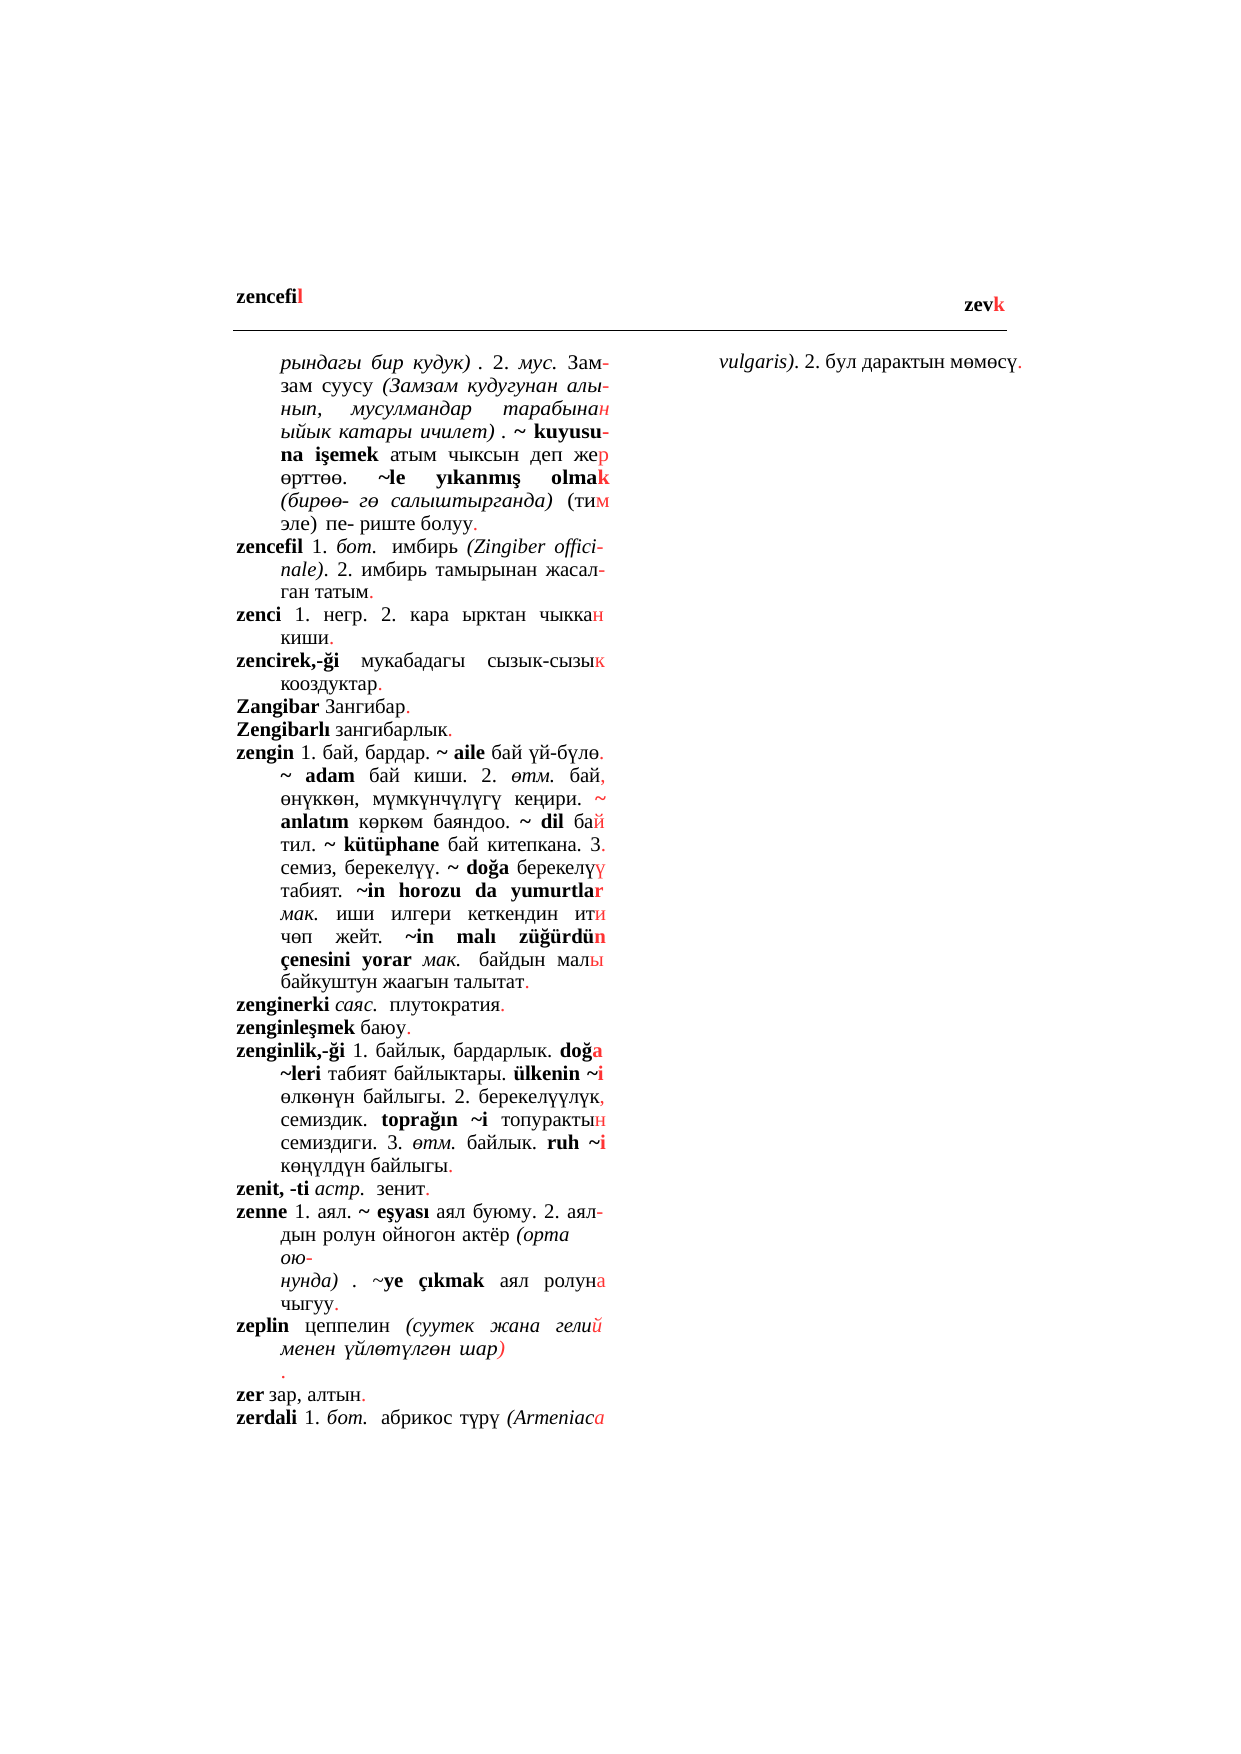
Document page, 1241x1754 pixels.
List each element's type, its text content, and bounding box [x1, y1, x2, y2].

text zenne 1. аял. ~ eşyası аял буюму. 2. аял- дын ролун ойногон актёр (орта ою- [236, 1200, 609, 1269]
text zenit, -ti астр. зенит. [236, 1177, 609, 1200]
text zevk [903, 292, 1065, 316]
text киши. [280, 626, 334, 649]
text Zengibarlı зангибарлык. [236, 718, 609, 741]
text мак. иши илгери кеткендин ити чөп жейт. ~in malı züğürdün çenesini yorar мак. байдын малы [280, 902, 606, 971]
text семиздик. toprağın ~i топурактын семиздиги. 3. өтм. байлык. ruh ~i көңүлдүн байлыгы. [280, 1108, 606, 1177]
text Zangibar Зангибар. [236, 695, 609, 718]
text zengin 1. бай, бардар. ~ aile бай үй-бүлө. [236, 741, 609, 764]
text zencefil [236, 284, 304, 308]
text zer зар, алтын. [236, 1383, 609, 1406]
text нунда) . ~ye çıkmak аял ролуна чыгуу. [280, 1269, 606, 1314]
text zenci 1. негр. 2. кара ырктан чыккан [236, 603, 609, 626]
text ган татым. [280, 581, 375, 603]
text менен үйлөтүлгөн шар) . [280, 1337, 505, 1383]
text тил. ~ kütüphane бай китепкана. 3. семиз, берекелүү. ~ doğa берекелүү табият. ~in horozu da yumurtlar [280, 833, 606, 902]
text zeplin цеппелин (суутек жана гелий [236, 1314, 609, 1337]
text өлкөнүн байлыгы. 2. берекелүүлүк, [280, 1085, 606, 1108]
text vulgaris). 2. бул дарактын мөмөсү. [719, 350, 1041, 373]
text ~ adam бай киши. 2. өтм. бай, өнүккөн, мүмкүнчүлүгү кеңири. ~ anlatım көркөм баяндоо. ~ dil бай [280, 764, 606, 833]
text zenginlik,-ği 1. байлык, бардарлык. doğa [236, 1039, 609, 1062]
text ~leri табият байлыктары. ülkenin ~i [280, 1062, 606, 1085]
text байкуштун жаагын талытат. zenginerki саяс. плутократия. zenginleşmek баюу. [236, 971, 532, 1039]
text рындагы бир кудук) . 2. мус. Зам- зам суусу (Замзам кудугунан алы- нып, мусулмандар тарабынан ыйык катары ичилет) . ~ kuyusu- na işemek атым чыксын деп жер өрттөө. ~le yıkanmış olmak (бирөө- гө салыштырганда) (тим эле) пе- риште болуу. [280, 350, 609, 534]
text zencefil 1. бот. имбирь (Zingiber offici- nale). 2. имбирь тамырынан жасал- [236, 535, 606, 581]
text zerdali 1. бот. абрикос түрү (Armeniaca [236, 1406, 609, 1429]
text zencirek,-ği мукабадагы сызык-сызык кооздуктар. [236, 649, 606, 695]
